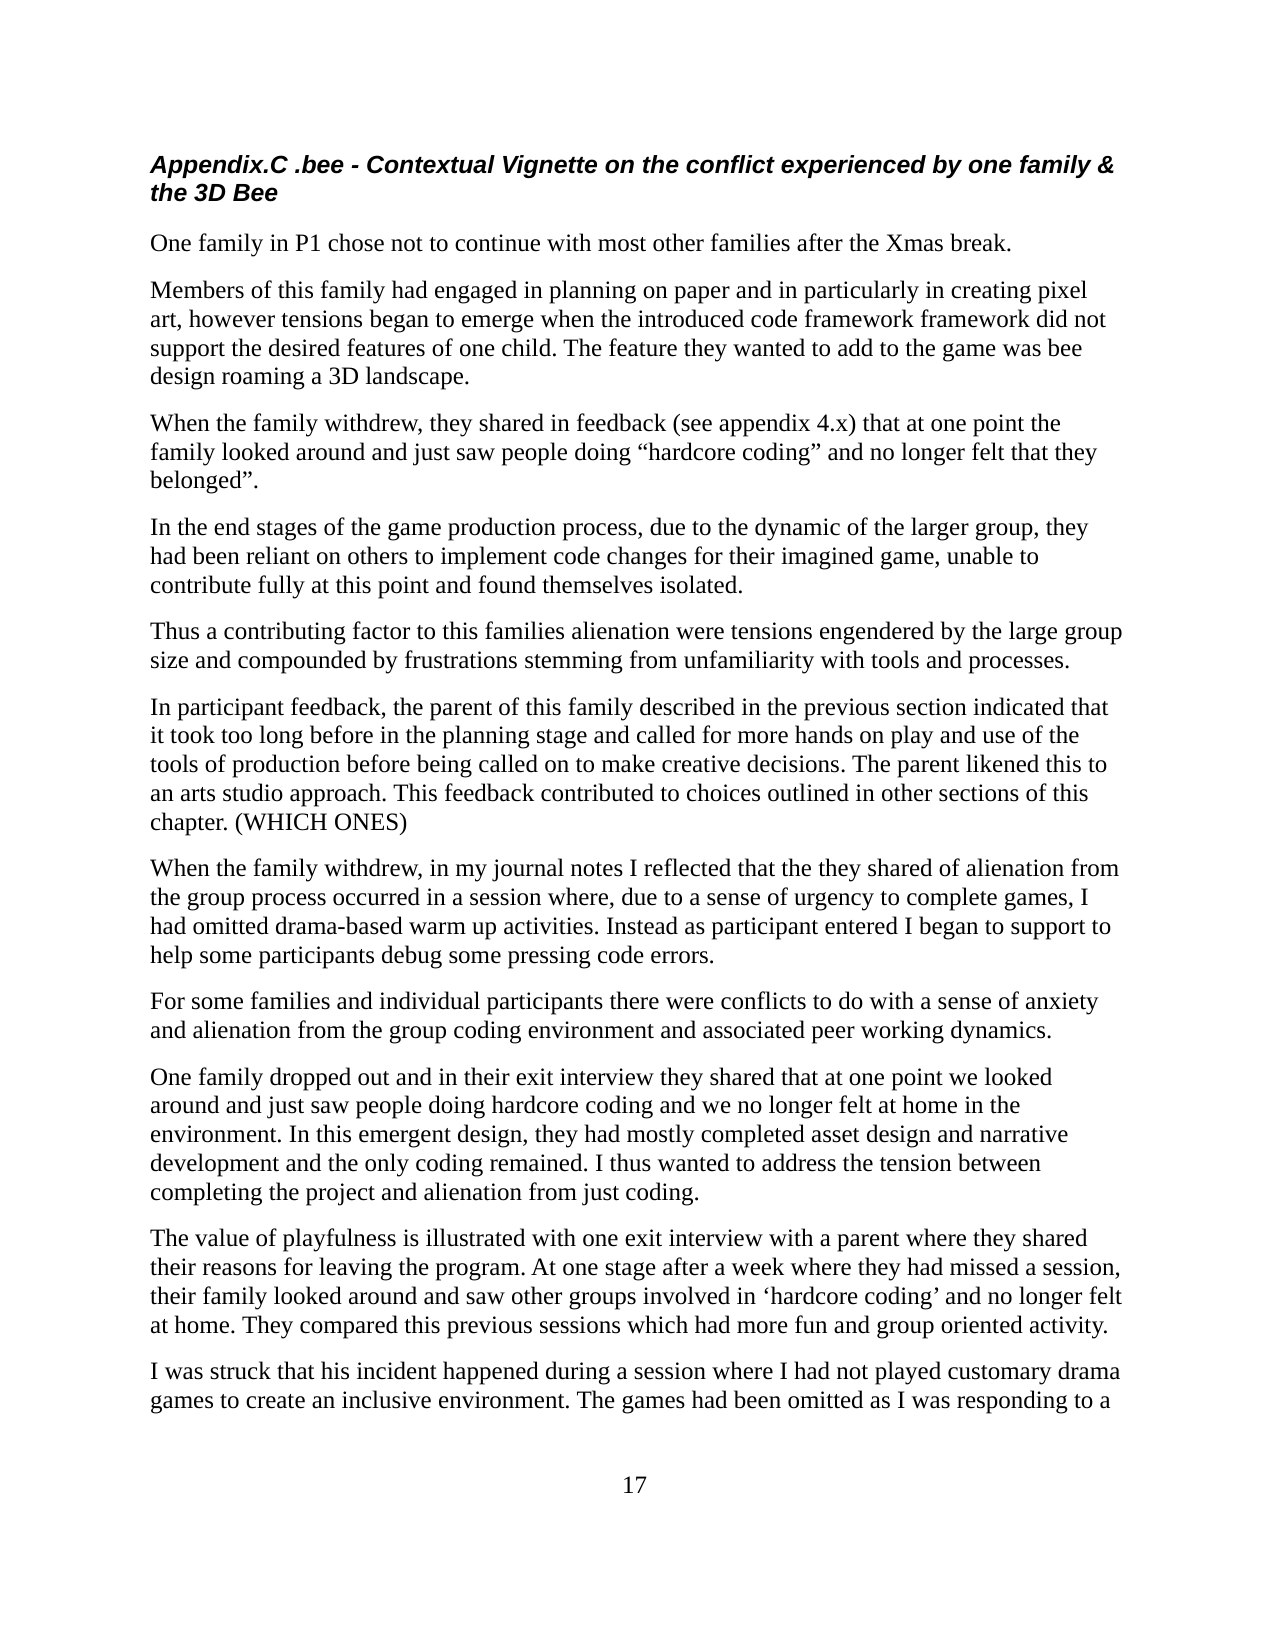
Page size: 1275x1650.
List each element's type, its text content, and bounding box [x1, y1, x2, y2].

text For some families and individual participants there were conflicts to do with a sense of anxiety and alienation from the group coding environment and associated peer working dynamics. [150, 986, 1125, 1044]
text Thus a contributing factor to this families alienation were tensions engendered by the large group size and compounded by frustrations stemming from unfamiliarity with tools and processes. [150, 616, 1125, 674]
text When the family withdrew, they shared in feedback (see appendix 4.x) that at one point the family looked around and just saw people doing “hardcore coding” and no longer felt that they belonged”. [150, 408, 1125, 494]
text When the family withdrew, in my journal notes I reflected that the they shared of alienation from the group process occurred in a session where, due to a sense of urgency to complete games, I had omitted drama-based warm up activities. Instead as participant entered I began to support to help some participants debug some pressing code errors. [150, 853, 1125, 968]
text I was struck that his incident happened during a session where I had not played customary drama games to create an inclusive environment. The games had been omitted as I was responding to a [150, 1356, 1125, 1414]
text One family in P1 chose not to continue with most other families after the Xmas break. [150, 228, 1125, 257]
text One family dropped out and in their exit interview they shared that at one point we looked around and just saw people doing hardcore coding and we no longer felt at home in the environment. In this emergent design, they had mostly completed asset design and narrative development and the only coding remained. I thus wanted to address the tension between completing the project and alienation from just coding. [150, 1062, 1125, 1206]
text In participant feedback, the parent of this family described in the previous section indicated that it took too long before in the planning stage and called for more hands on play and use of the tools of production before being called on to make creative decisions. The parent likened this to an arts studio approach. This feedback contributed to choices outlined in other sections of this chapter. (WHICH ONES) [150, 692, 1125, 836]
text Members of this family had engaged in planning on paper and in particularly in creating pixel art, however tensions began to emerge when the introduced code framework framework did not support the desired features of one child. The feature they wanted to add to the game was bee design roaming a 3D landscape. [150, 275, 1125, 390]
text In the end stages of the game production process, due to the dynamic of the larger group, they had been reliant on others to implement code changes for their imagined game, unable to contribute fully at this point and found themselves isolated. [150, 512, 1125, 598]
subtitle Appendix.C .bee - Contextual Vignette on the conflict experienced by one family & the 3D Bee [150, 150, 1125, 207]
text The value of playfulness is illustrated with one exit interview with a parent where they shared their reasons for leaving the program. At one stage after a week where they had missed a session, their family looked around and saw other groups involved in ‘hardcore coding’ and no longer felt at home. They compared this previous sessions which had more fun and group oriented activity. [150, 1223, 1125, 1338]
